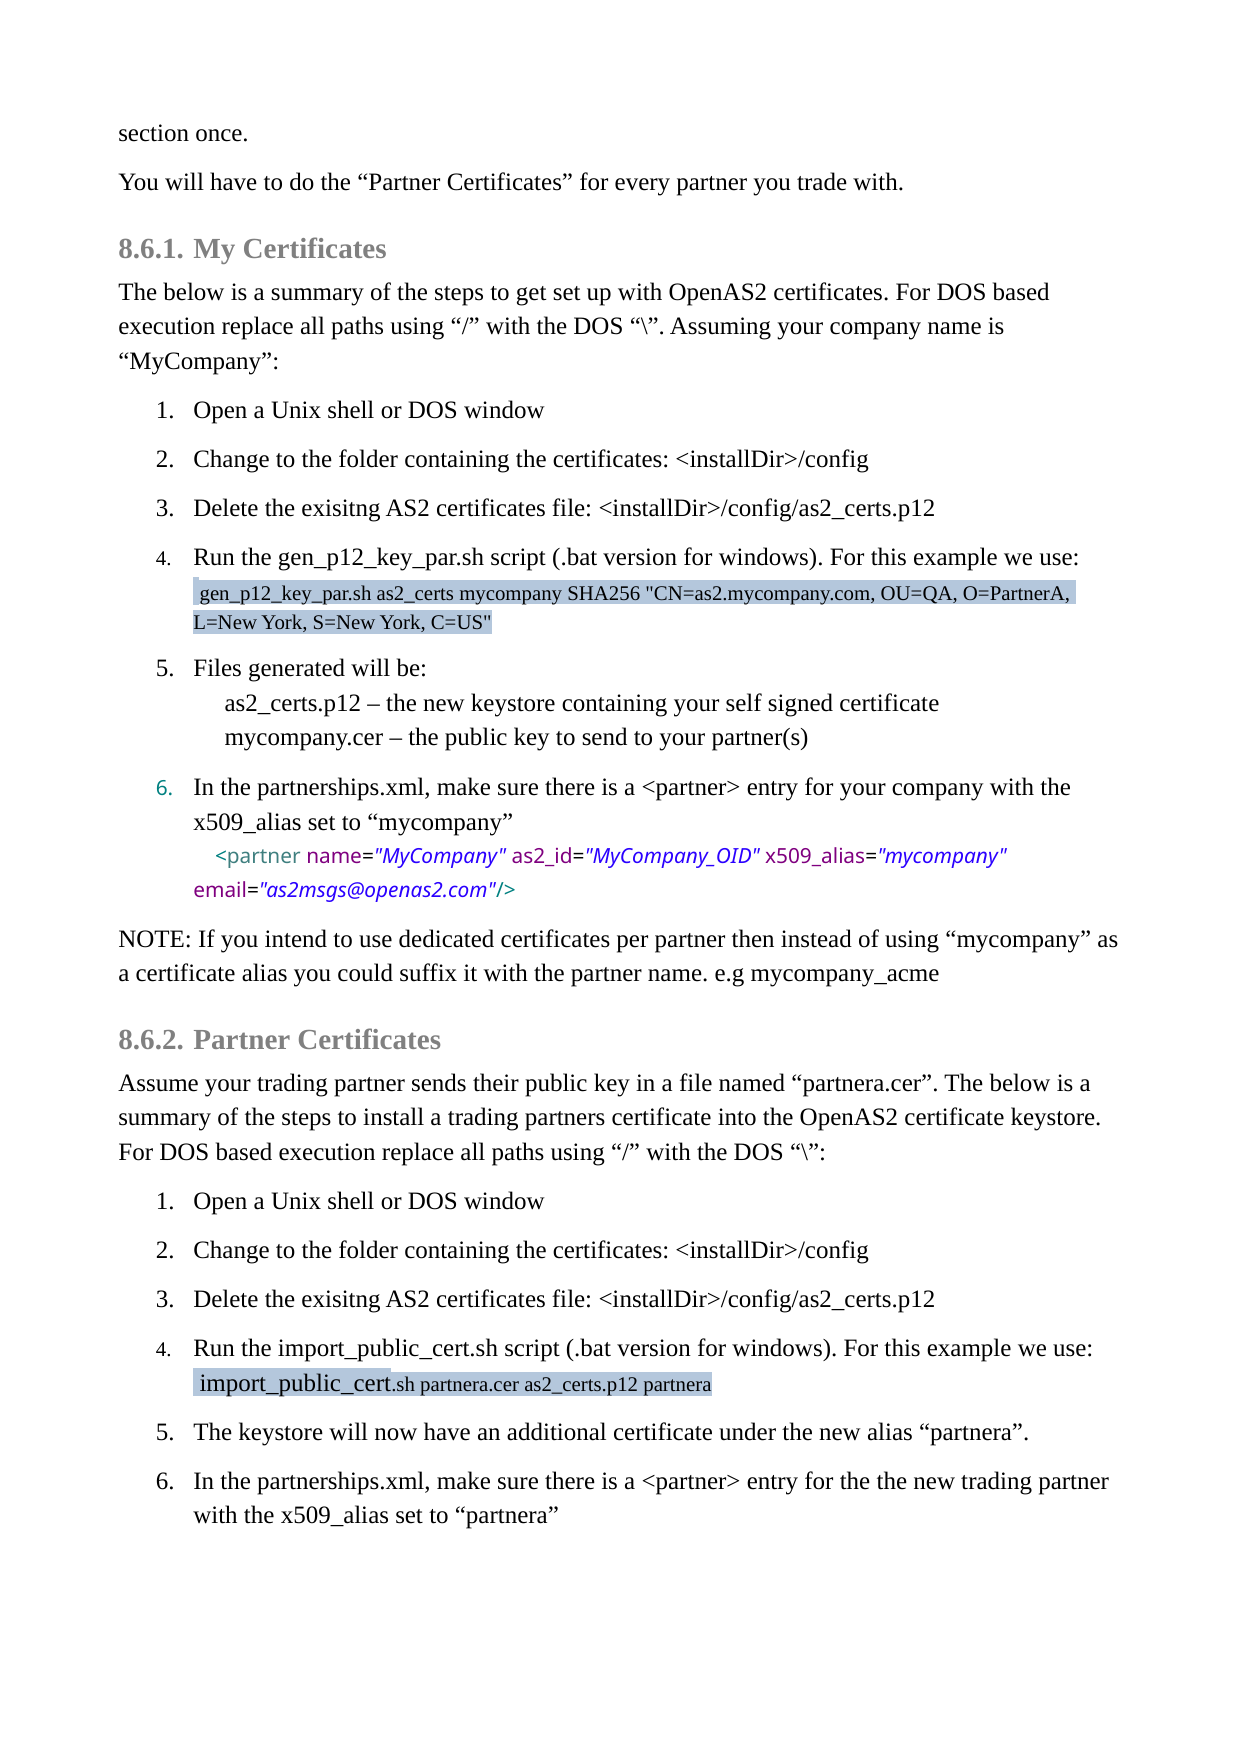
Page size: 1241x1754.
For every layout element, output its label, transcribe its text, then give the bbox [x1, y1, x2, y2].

list Run the gen_p12_key_par.sh script (.bat version for windows). For this example we use: gen_p12_key_par.sh as2_certs mycompany SHA256 "CN=as2.mycompany.com, OU=QA, O=PartnerA, L=New York, S=New York, C=US" [156, 542, 1122, 634]
text The below is a summary of the steps to get set up with OpenAS2 certificates. For DOS based execution replace all paths using “/” with the DOS “\”. Assuming your company name is “MyCompany”: [118, 277, 1122, 374]
list Run the import_public_cert.sh script (.bat version for windows). For this example we use: import_public_cert.sh partnera.cer as2_certs.p12 partnera [156, 1333, 1122, 1396]
text You will have to do the “Partner Certificates” for every partner you trade with. [118, 167, 1122, 196]
list Delete the exisitng AS2 certificates file: <installDir>/config/as2_certs.p12 [156, 1284, 1122, 1313]
list The keystore will now have an additional certificate under the new alias “partnera”. [156, 1417, 1122, 1446]
list Files generated will be: as2_certs.p12 – the new keystore containing your self signed certificate mycompany.cer – the public key to send to your partner(s) [156, 653, 1122, 751]
list In the partnerships.xml, make sure there is a <partner> entry for the the new trading partner with the x509_alias set to “partnera” [156, 1466, 1122, 1529]
list Open a Unix shell or DOS window [156, 1186, 1122, 1215]
text NOTE: If you intend to use dedicated certificates per partner then instead of using “mycompany” as a certificate alias you could suffix it with the partner name. e.g mycompany_acme [118, 924, 1122, 987]
list Delete the exisitng AS2 certificates file: <installDir>/config/as2_certs.p12 [156, 493, 1122, 522]
list Open a Unix shell or DOS window [156, 395, 1122, 424]
list Change to the folder containing the certificates: <installDir>/config [156, 444, 1122, 473]
text section once. [118, 118, 1122, 147]
text Assume your trading partner sends their public key in a file named “partnera.cer”. The below is a summary of the steps to install a trading partners certificate into the OpenAS2 certificate keystore. For DOS based execution replace all paths using “/” with the DOS “\”: [118, 1068, 1122, 1166]
subtitle My Certificates [118, 231, 1122, 264]
list In the partnerships.xml, make sure there is a <partner> entry for your company with the x509_alias set to “mycompany” <partner name="MyCompany" as2_id="MyCompany_OID" x509_alias="mycompany" email="as2msgs@openas2.com"/> [156, 772, 1122, 904]
subtitle Partner Certificates [118, 1022, 1122, 1056]
list Change to the folder containing the certificates: <installDir>/config [156, 1235, 1122, 1264]
